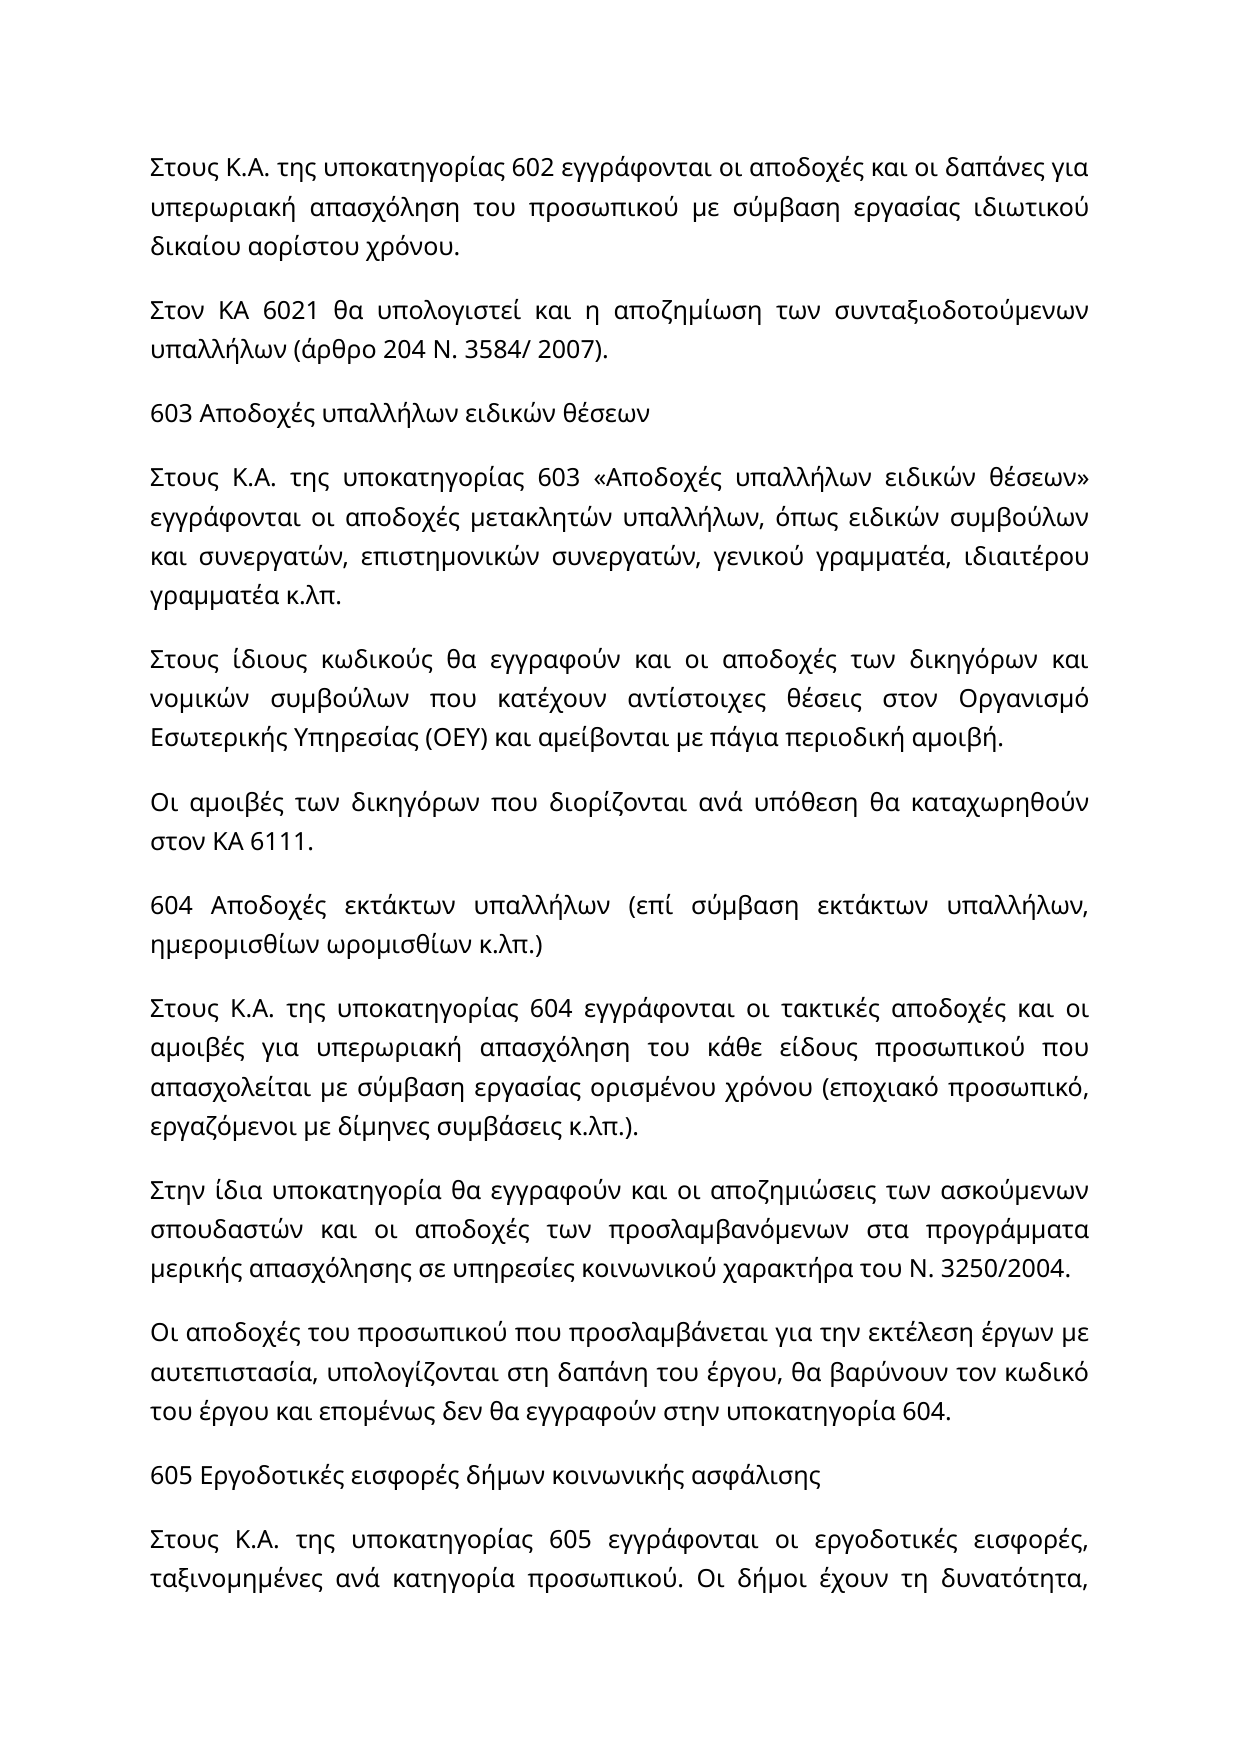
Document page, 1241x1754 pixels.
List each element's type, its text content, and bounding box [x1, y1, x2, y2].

text Στους Κ.Α. της υποκατηγορίας 603 «Αποδοχές υπαλλήλων ειδικών θέσεων» εγγράφονται οι αποδοχές μετακλητών υπαλλήλων, όπως ειδικών συμβούλων και συνεργατών, επιστημονικών συνεργατών, γενικού γραμματέα, ιδιαιτέρου γραμματέα κ.λπ. [150, 460, 1090, 612]
text 605 Εργοδοτικές εισφορές δήμων κοινωνικής ασφάλισης [150, 1457, 1090, 1492]
text 603 Αποδοχές υπαλλήλων ειδικών θέσεων [150, 396, 1090, 430]
text Στον ΚΑ 6021 θα υπολογιστεί και η αποζημίωση των συνταξιοδοτούμενων υπαλλήλων (άρθρο 204 Ν. 3584/ 2007). [150, 292, 1090, 366]
text Στους ίδιους κωδικούς θα εγγραφούν και οι αποδοχές των δικηγόρων και νομικών συμβούλων που κατέχουν αντίστοιχες θέσεις στον Οργανισμό Εσωτερικής Υπηρεσίας (ΟΕΥ) και αμείβονται με πάγια περιοδική αμοιβή. [150, 642, 1090, 754]
text Στους Κ.Α. της υποκατηγορίας 604 εγγράφονται οι τακτικές αποδοχές και οι αμοιβές για υπερωριακή απασχόληση του κάθε είδους προσωπικού που απασχολείται με σύμβαση εργασίας ορισμένου χρόνου (εποχιακό προσωπικό, εργαζόμενοι με δίμηνες συμβάσεις κ.λπ.). [150, 991, 1090, 1142]
text Οι αμοιβές των δικηγόρων που διορίζονται ανά υπόθεση θα καταχωρηθούν στον ΚΑ 6111. [150, 784, 1090, 857]
text Στην ίδια υποκατηγορία θα εγγραφούν και οι αποζημιώσεις των ασκούμενων σπουδαστών και οι αποδοχές των προσλαμβανόμενων στα προγράμματα μερικής απασχόλησης σε υπηρεσίες κοινωνικού χαρακτήρα του Ν. 3250/2004. [150, 1172, 1090, 1285]
text 604 Αποδοχές εκτάκτων υπαλλήλων (επί σύμβαση εκτάκτων υπαλλήλων, ημερομισθίων ωρομισθίων κ.λπ.) [150, 887, 1090, 961]
text Στους Κ.Α. της υποκατηγορίας 605 εγγράφονται οι εργοδοτικές εισφορές, ταξινομημένες ανά κατηγορία προσωπικού. Oι δήμοι έχουν τη δυνατότητα, [150, 1522, 1090, 1595]
text Στους Κ.Α. της υποκατηγορίας 602 εγγράφονται οι αποδοχές και οι δαπάνες για υπερωριακή απασχόληση του προσωπικού με σύμβαση εργασίας ιδιωτικού δικαίου αορίστου χρόνου. [150, 150, 1090, 262]
text Οι αποδοχές του προσωπικού που προσλαμβάνεται για την εκτέλεση έργων με αυτεπιστασία, υπολογίζονται στη δαπάνη του έργου, θα βαρύνουν τον κωδικό του έργου και επομένως δεν θα εγγραφούν στην υποκατηγορία 604. [150, 1315, 1090, 1427]
